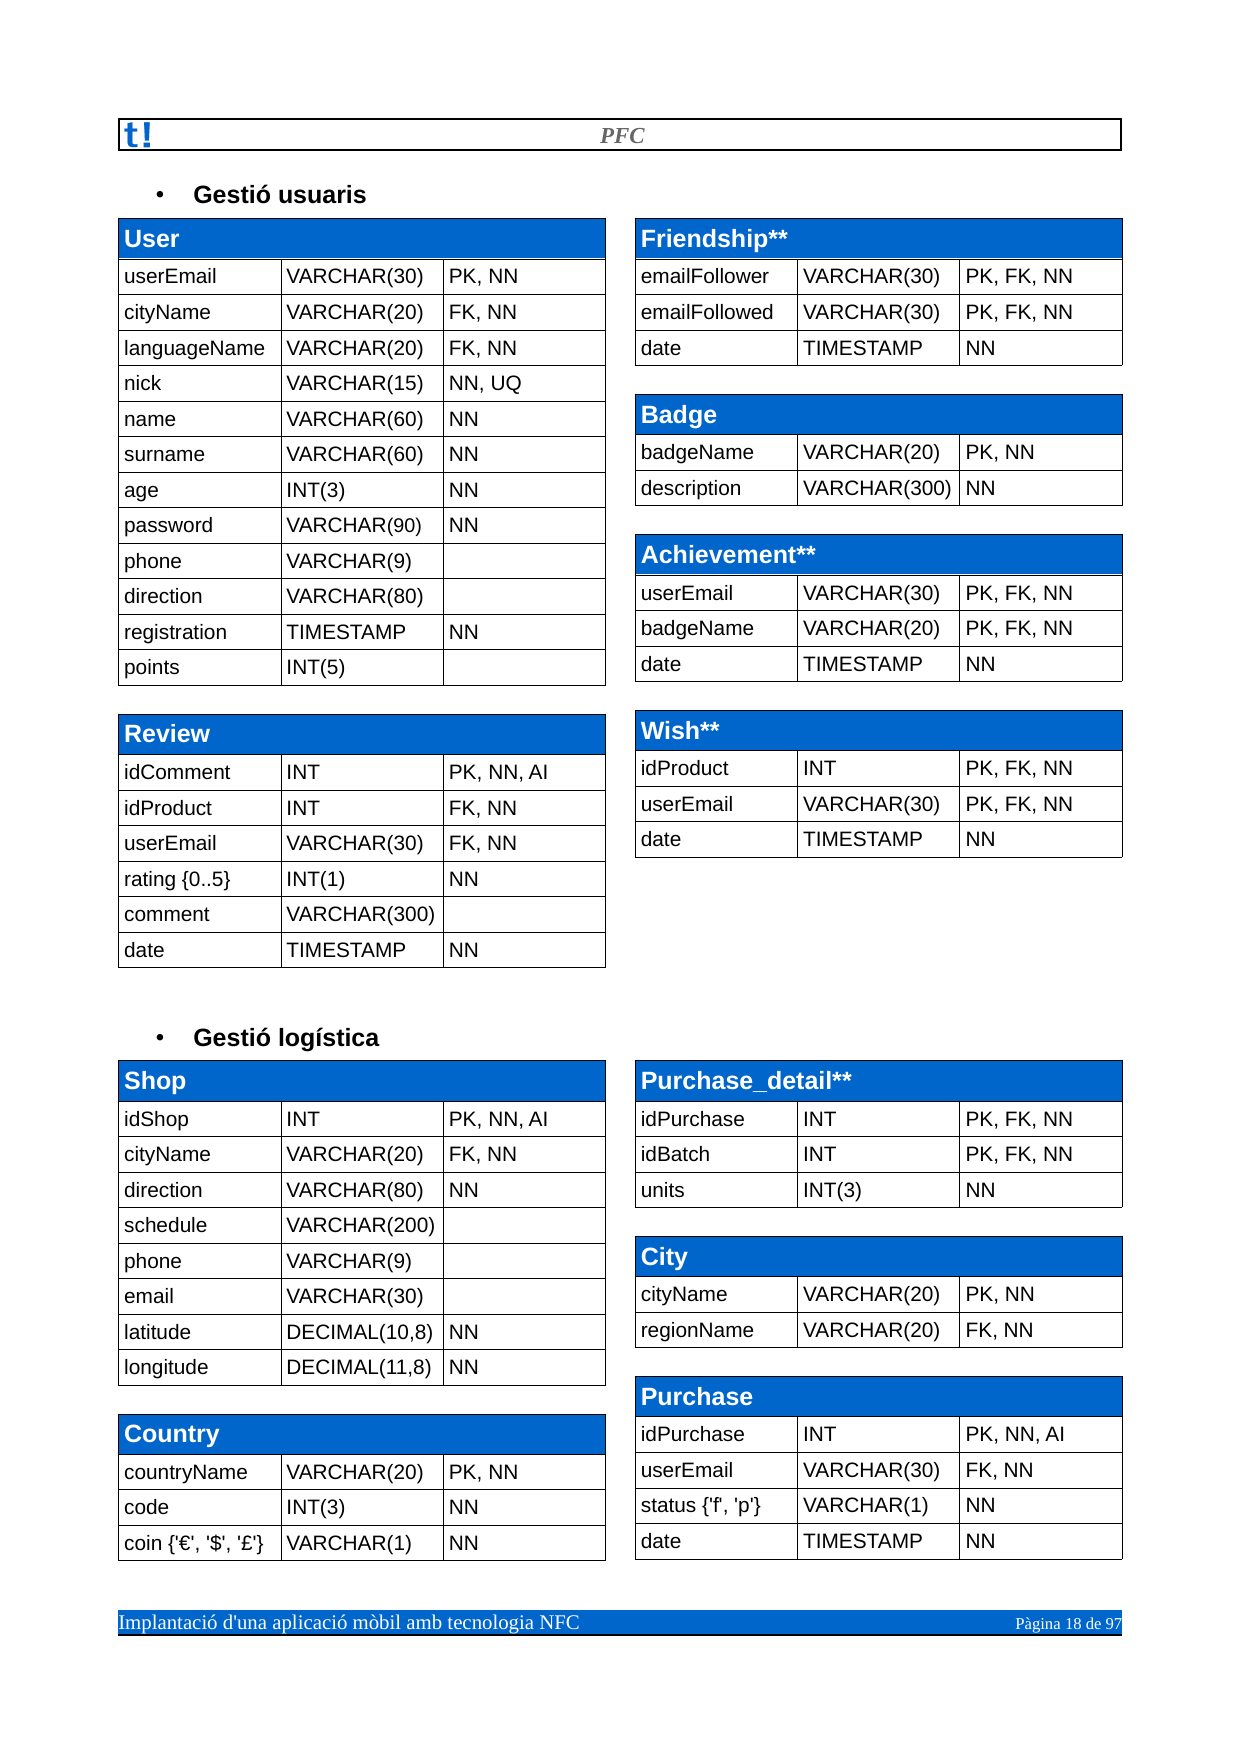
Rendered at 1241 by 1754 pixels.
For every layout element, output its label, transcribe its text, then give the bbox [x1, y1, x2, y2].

table_cell NN [444, 1526, 605, 1560]
table_cell emailFollower [636, 260, 797, 294]
table_cell NN [444, 933, 605, 967]
table_cell NN [444, 1173, 605, 1207]
table_cell TIMESTAMP [282, 933, 443, 967]
table_cell FK, NN [960, 1453, 1122, 1487]
table_cell surname [119, 437, 281, 472]
table_cell VARCHAR(20) [282, 1455, 443, 1489]
table_cell TIMESTAMP [798, 822, 959, 857]
table_cell NN [960, 1524, 1122, 1558]
table_cell units [636, 1173, 797, 1207]
table_header Shop [119, 1061, 605, 1101]
table_cell date [636, 647, 797, 681]
table_cell userEmail [119, 826, 281, 861]
table_cell cityName [119, 1137, 281, 1172]
table_cell userEmail [636, 1453, 797, 1487]
table_cell rating {0..5} [119, 862, 281, 896]
table_cell VARCHAR(20) [798, 611, 959, 646]
table_cell name [119, 402, 281, 436]
table_cell email [119, 1279, 281, 1314]
table_cell date [636, 1524, 797, 1558]
table_cell phone [119, 544, 281, 578]
table_cell idBatch [636, 1137, 797, 1172]
table_cell VARCHAR(9) [282, 544, 443, 578]
table_cell NN [444, 862, 605, 896]
table_cell regionName [636, 1313, 797, 1347]
table_cell NN [444, 1315, 605, 1349]
table_cell INT [282, 755, 443, 789]
table_cell INT [282, 791, 443, 825]
table_cell description [636, 471, 797, 505]
table_cell NN [444, 473, 605, 507]
table_cell NN [444, 437, 605, 472]
table_cell [444, 650, 605, 685]
table_cell [444, 579, 605, 614]
table_cell FK, NN [444, 1137, 605, 1172]
table_cell idComment [119, 755, 281, 789]
table_cell INT [798, 1102, 959, 1136]
table_header Purchase_detail** [636, 1061, 1122, 1101]
table_cell PK, FK, NN [960, 295, 1122, 329]
table_cell INT(5) [282, 650, 443, 685]
table_header User [119, 219, 605, 258]
table_header Country [119, 1415, 605, 1454]
table_cell status {'f', 'p'} [636, 1489, 797, 1523]
table_cell VARCHAR(300) [798, 471, 959, 505]
table_cell idPurchase [636, 1417, 797, 1452]
table_cell NN [444, 402, 605, 436]
table_cell idProduct [119, 791, 281, 825]
table_header Purchase [636, 1377, 1122, 1416]
table_cell FK, NN [444, 791, 605, 825]
table_cell PK, FK, NN [960, 260, 1122, 294]
table_cell VARCHAR(90) [282, 508, 443, 543]
table_cell INT [798, 1417, 959, 1452]
table_cell [444, 1208, 605, 1243]
table_cell VARCHAR(20) [798, 1277, 959, 1312]
picture [123, 121, 151, 148]
table_cell FK, NN [444, 295, 605, 329]
table_cell INT [798, 751, 959, 786]
table_cell PK, NN [444, 260, 605, 294]
table_cell INT(1) [282, 862, 443, 896]
table_cell INT [798, 1137, 959, 1172]
table_cell NN [444, 1350, 605, 1385]
table_cell direction [119, 579, 281, 614]
table_cell code [119, 1490, 281, 1525]
table_cell VARCHAR(20) [282, 295, 443, 329]
table_cell [444, 1244, 605, 1278]
table_cell date [636, 822, 797, 857]
table_cell languageName [119, 331, 281, 365]
table_cell VARCHAR(80) [282, 579, 443, 614]
table_cell VARCHAR(200) [282, 1208, 443, 1243]
table_cell VARCHAR(30) [798, 260, 959, 294]
table_cell VARCHAR(30) [282, 260, 443, 294]
table_cell NN [960, 647, 1122, 681]
table_cell cityName [636, 1277, 797, 1312]
table_cell [444, 897, 605, 932]
table_cell userEmail [119, 260, 281, 294]
table_cell INT(3) [798, 1173, 959, 1207]
list Gestió usuaris [156, 181, 1122, 209]
table_cell date [636, 331, 797, 365]
table_cell NN [960, 331, 1122, 365]
table_cell date [119, 933, 281, 967]
table_cell coin {'€', '$', '£'} [119, 1526, 281, 1560]
table_cell userEmail [636, 787, 797, 821]
table_cell VARCHAR(9) [282, 1244, 443, 1278]
table_cell FK, NN [960, 1313, 1122, 1347]
table_cell VARCHAR(20) [798, 435, 959, 470]
table_cell TIMESTAMP [798, 331, 959, 365]
table_cell VARCHAR(1) [798, 1489, 959, 1523]
table_cell NN [444, 1490, 605, 1525]
table_cell badgeName [636, 611, 797, 646]
table_cell userEmail [636, 576, 797, 610]
table_cell NN, UQ [444, 366, 605, 401]
table_cell VARCHAR(30) [282, 1279, 443, 1314]
table_cell password [119, 508, 281, 543]
table_cell FK, NN [444, 331, 605, 365]
table_cell PK, NN [444, 1455, 605, 1489]
table_cell VARCHAR(30) [798, 295, 959, 329]
table_cell latitude [119, 1315, 281, 1349]
table_cell longitude [119, 1350, 281, 1385]
table_header City [636, 1237, 1122, 1276]
table_cell PK, FK, NN [960, 1102, 1122, 1136]
table_cell phone [119, 1244, 281, 1278]
table_cell VARCHAR(30) [798, 787, 959, 821]
table_cell VARCHAR(20) [798, 1313, 959, 1347]
table_cell direction [119, 1173, 281, 1207]
table_cell VARCHAR(80) [282, 1173, 443, 1207]
table_cell PK, FK, NN [960, 611, 1122, 646]
table_cell VARCHAR(30) [798, 576, 959, 610]
table_cell idProduct [636, 751, 797, 786]
table_cell PK, FK, NN [960, 576, 1122, 610]
table_cell NN [960, 1173, 1122, 1207]
table_cell FK, NN [444, 826, 605, 861]
table_cell VARCHAR(300) [282, 897, 443, 932]
table_header Friendship** [636, 219, 1122, 258]
table_cell DECIMAL(11,8) [282, 1350, 443, 1385]
table_cell VARCHAR(1) [282, 1526, 443, 1560]
table_header Review [119, 715, 605, 754]
table_cell NN [444, 615, 605, 649]
table_header Achievement** [636, 535, 1122, 574]
table_cell VARCHAR(15) [282, 366, 443, 401]
table_cell age [119, 473, 281, 507]
table_cell DECIMAL(10,8) [282, 1315, 443, 1349]
table_cell INT(3) [282, 1490, 443, 1525]
table_cell registration [119, 615, 281, 649]
table_cell VARCHAR(30) [798, 1453, 959, 1487]
table_cell VARCHAR(60) [282, 437, 443, 472]
table_cell idPurchase [636, 1102, 797, 1136]
table_header Wish** [636, 711, 1122, 750]
table_cell [444, 1279, 605, 1314]
table_cell TIMESTAMP [798, 647, 959, 681]
list Gestió logística [156, 1022, 1122, 1051]
table_cell INT(3) [282, 473, 443, 507]
table_cell VARCHAR(20) [282, 1137, 443, 1172]
table_cell points [119, 650, 281, 685]
table_cell NN [960, 1489, 1122, 1523]
table_cell PK, FK, NN [960, 751, 1122, 786]
table_cell [444, 544, 605, 578]
table_cell schedule [119, 1208, 281, 1243]
table_cell idShop [119, 1102, 281, 1136]
table_cell NN [960, 471, 1122, 505]
table_cell PK, FK, NN [960, 787, 1122, 821]
table_cell INT [282, 1102, 443, 1136]
table_cell PK, NN, AI [444, 755, 605, 789]
table_cell PK, NN [960, 1277, 1122, 1312]
table_header Badge [636, 395, 1122, 434]
table_cell PK, FK, NN [960, 1137, 1122, 1172]
table_cell countryName [119, 1455, 281, 1489]
table_cell VARCHAR(60) [282, 402, 443, 436]
table_cell VARCHAR(20) [282, 331, 443, 365]
table_cell badgeName [636, 435, 797, 470]
table_cell TIMESTAMP [798, 1524, 959, 1558]
table_cell nick [119, 366, 281, 401]
table_cell comment [119, 897, 281, 932]
table_cell TIMESTAMP [282, 615, 443, 649]
table_cell NN [444, 508, 605, 543]
table_cell cityName [119, 295, 281, 329]
table_cell emailFollowed [636, 295, 797, 329]
table_cell PK, NN, AI [960, 1417, 1122, 1452]
table_cell VARCHAR(30) [282, 826, 443, 861]
table_cell NN [960, 822, 1122, 857]
table_cell PK, NN, AI [444, 1102, 605, 1136]
table_cell PK, NN [960, 435, 1122, 470]
